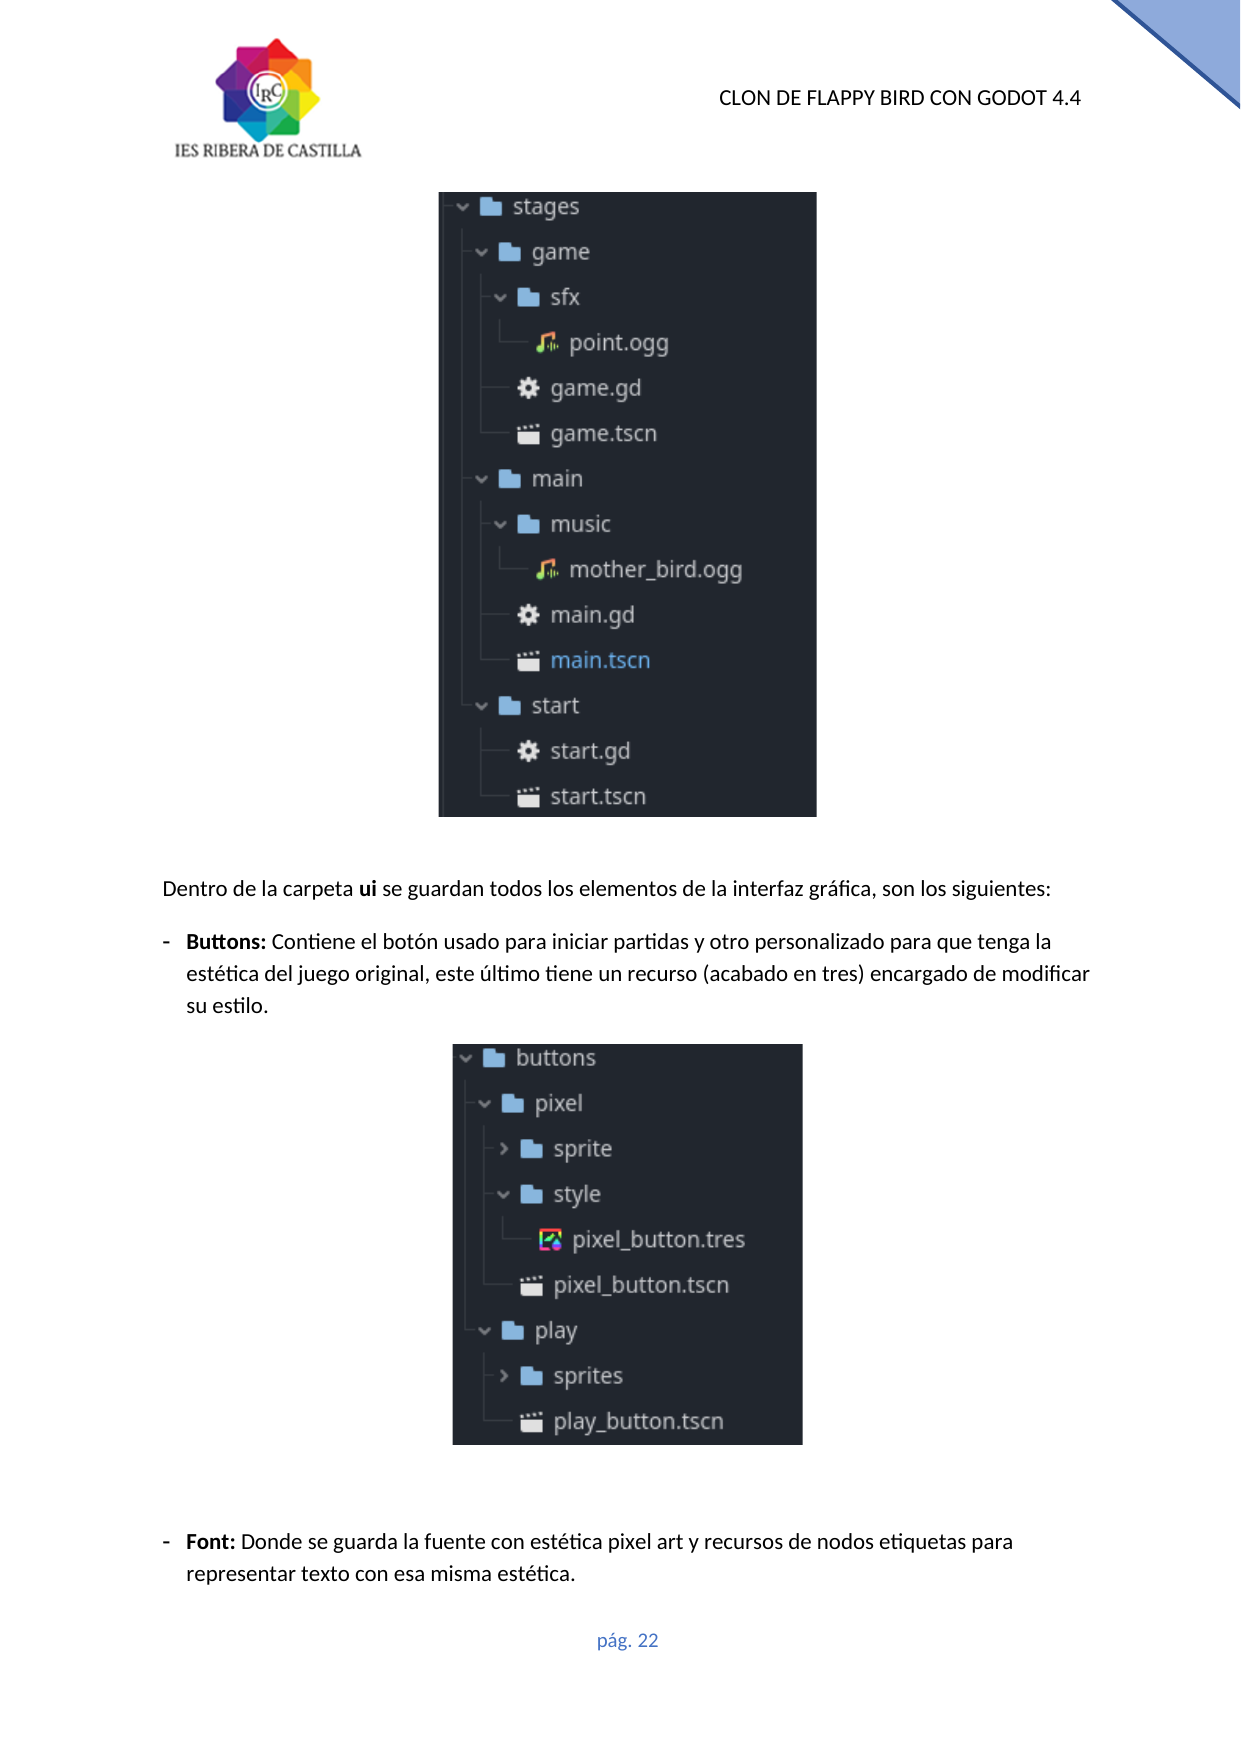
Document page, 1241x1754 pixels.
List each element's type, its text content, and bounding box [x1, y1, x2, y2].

list Font: Donde se guarda la fuente con estética pixel art y recursos de nodos etiquetas para representar texto con esa misma estética. [162, 1527, 1093, 1587]
picture [173, 29, 366, 164]
picture [438, 192, 817, 817]
list Buttons: Contiene el botón usado para iniciar partidas y otro personalizado para que tenga la estética del juego original, este último tiene un recurso (acabado en tres) encargado de modificar su estilo. [162, 927, 1093, 1019]
text Dentro de la carpeta ui se guardan todos los elementos de la interfaz gráfica, son los siguientes: [162, 874, 1093, 902]
picture [452, 1044, 803, 1445]
